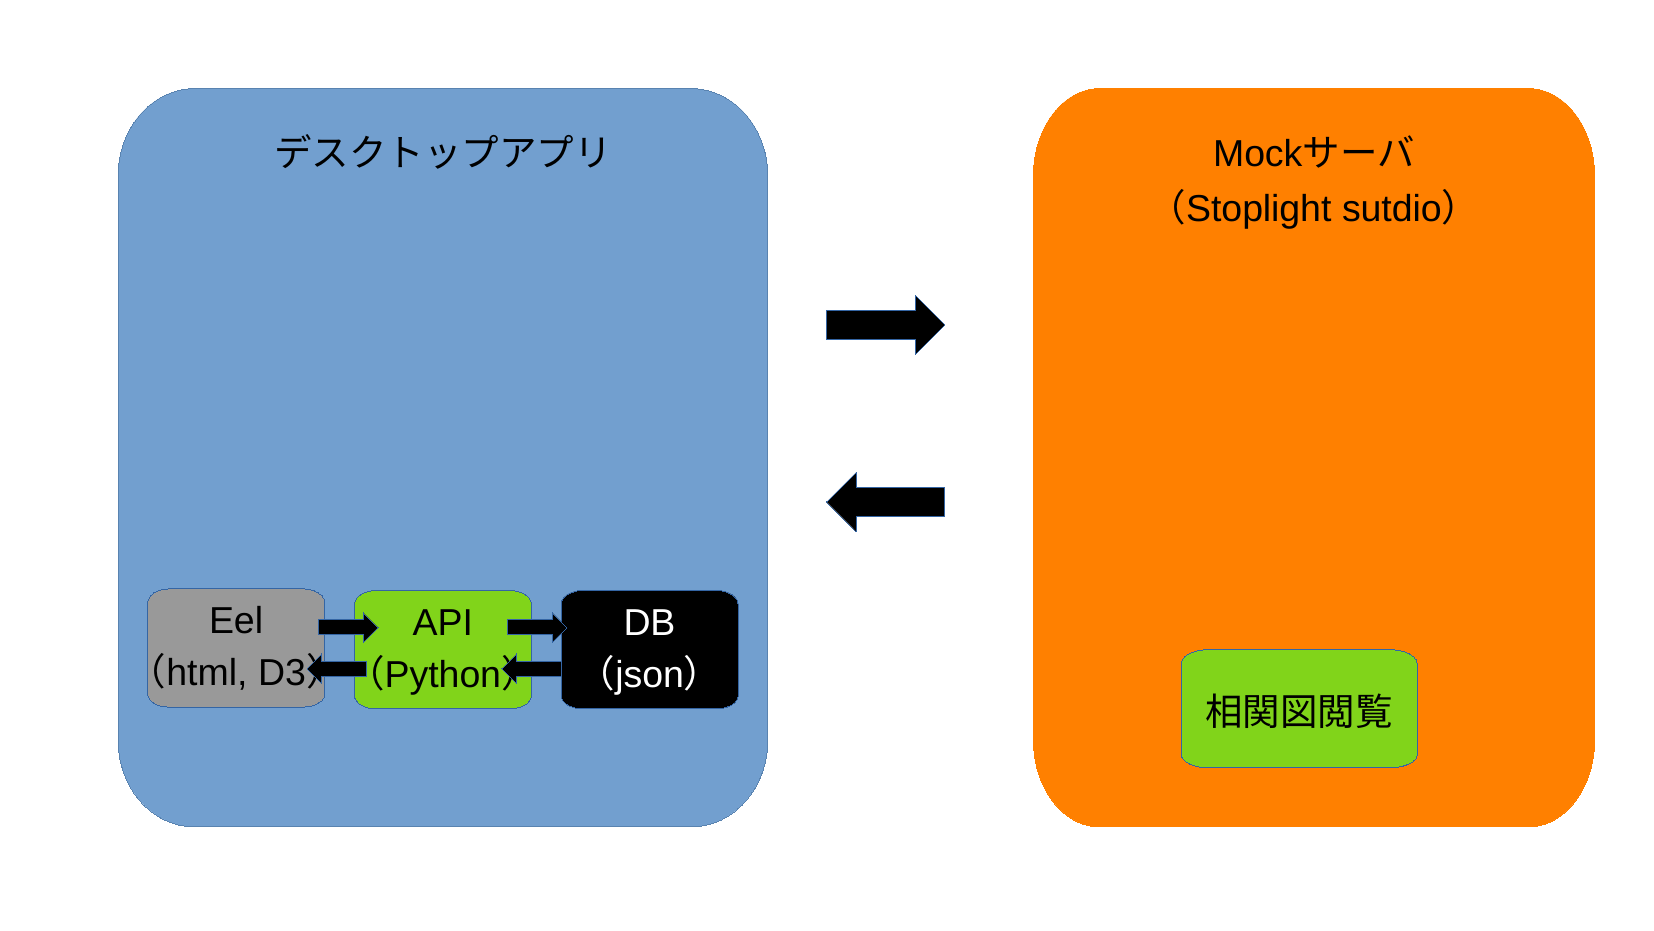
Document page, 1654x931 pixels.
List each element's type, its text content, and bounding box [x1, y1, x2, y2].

text_box [307, 653, 367, 684]
text_box 相関図閲覧 [1181, 649, 1418, 768]
text_box [507, 612, 567, 643]
text_box デスクトップアプリ [118, 88, 768, 827]
text_box [826, 295, 945, 355]
text_box [318, 612, 379, 643]
text_box API （Python） [354, 590, 532, 709]
text_box [501, 653, 562, 684]
text_box Eel （html, D3） [147, 588, 325, 708]
text_box [826, 472, 945, 532]
text_box DB （json） [561, 590, 739, 709]
text_box Mockサーバ （Stoplight sutdio） [1033, 88, 1595, 827]
